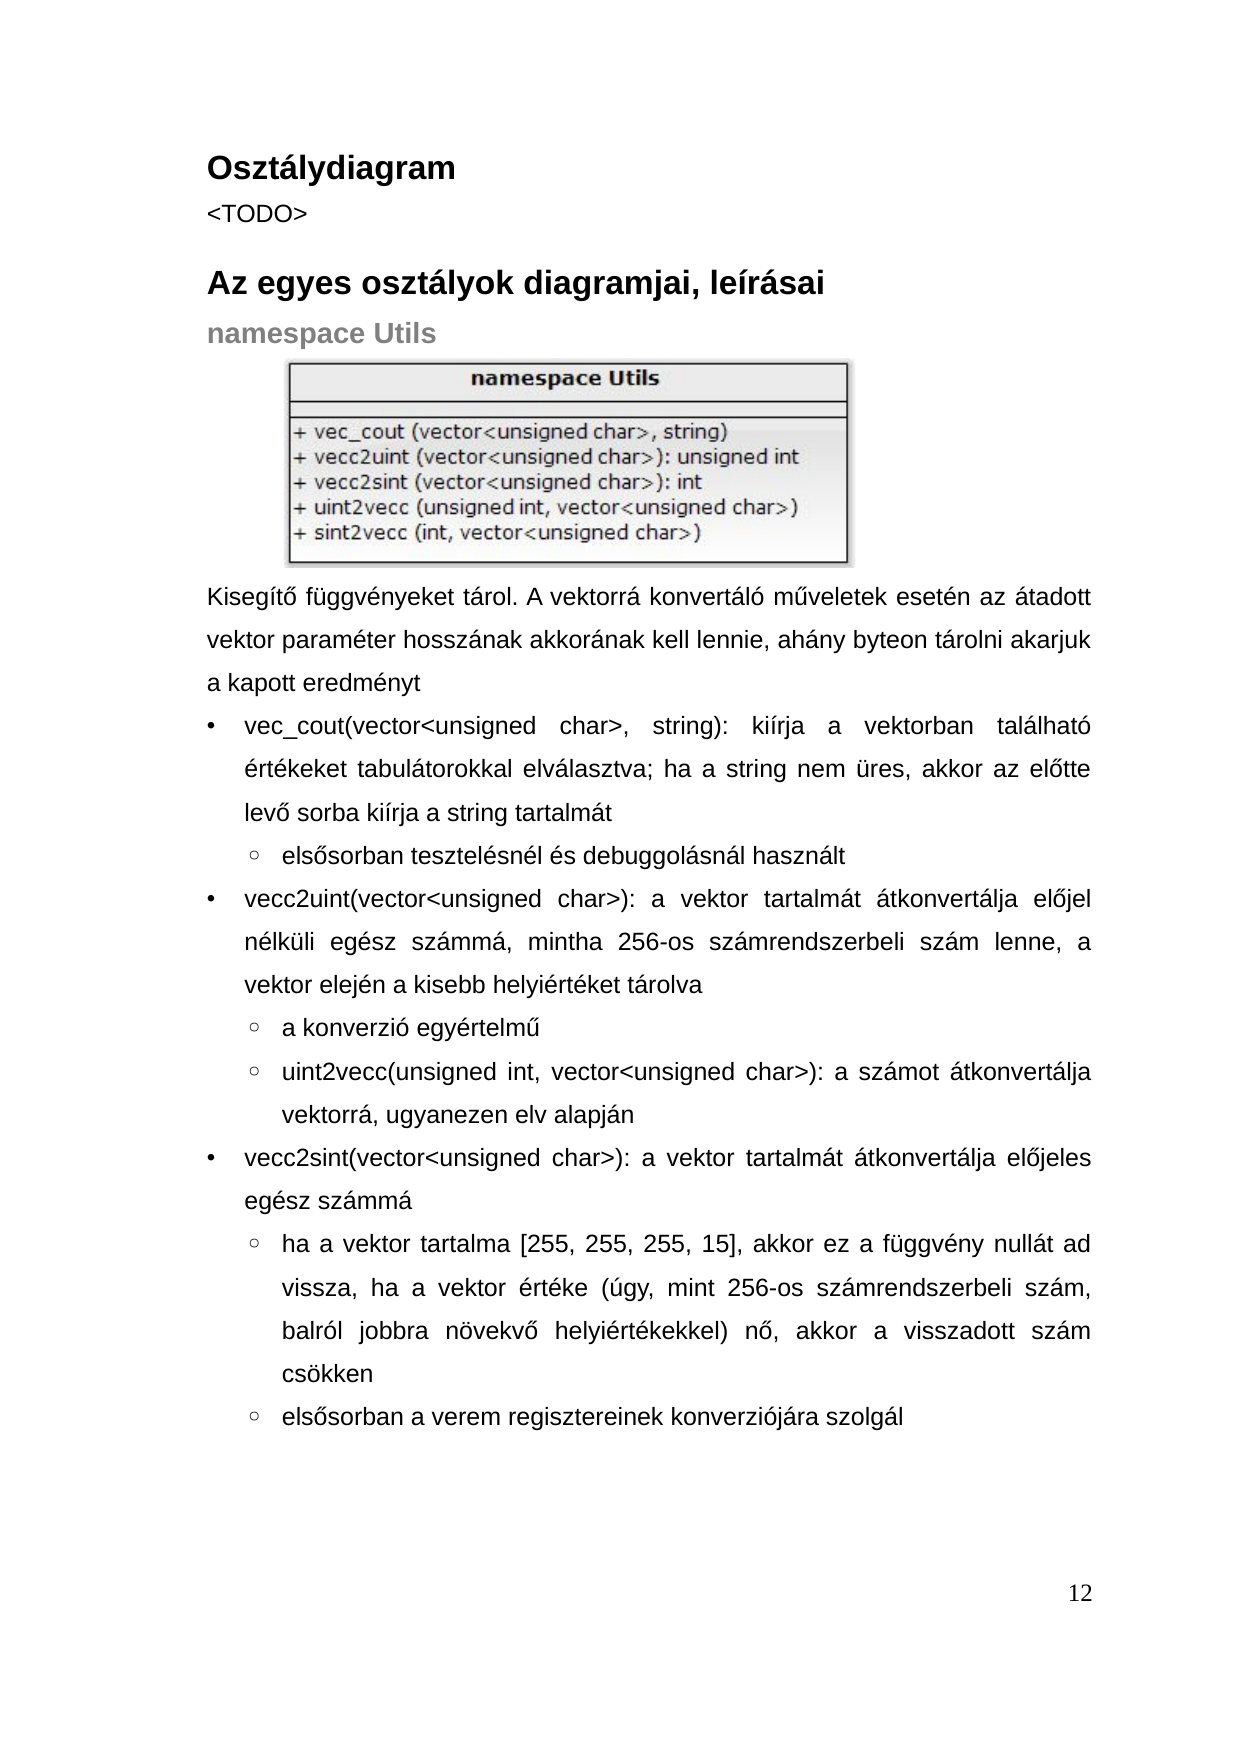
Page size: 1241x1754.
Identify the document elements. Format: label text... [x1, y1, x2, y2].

list uint2vecc(unsigned int, vector<unsigned char>): a számot átkonvertálja vektorrá, ugyanezen elv alapján [244, 1057, 1093, 1128]
list elsősorban a verem regisztereinek konverziójára szolgál [244, 1402, 1093, 1431]
text <TODO> [207, 199, 1093, 227]
subtitle Osztálydiagram [207, 148, 1093, 186]
list vecc2uint(vector<unsigned char>): a vektor tartalmát átkonvertálja előjel nélküli egész számmá, mintha 256-os számrendszerbeli szám lenne, a vektor elején a kisebb helyiértéket tárolva [207, 884, 1093, 999]
text Kisegítő függvényeket tárol. A vektorrá konvertáló műveletek esetén az átadott vektor paraméter hosszának akkorának kell lennie, ahány byteon tárolni akarjuk a kapott eredményt [207, 568, 1093, 697]
list vecc2sint(vector<unsigned char>): a vektor tartalmát átkonvertálja előjeles egész számmá [207, 1143, 1093, 1215]
list elsősorban tesztelésnél és debuggolásnál használt [244, 841, 1093, 869]
picture [283, 358, 856, 568]
subtitle namespace Utils [207, 316, 1093, 349]
list ha a vektor tartalma [255, 255, 255, 15], akkor ez a függvény nullát ad vissza, ha a vektor értéke (úgy, mint 256-os számrendszerbeli szám, balról jobbra növekvő helyiértékekkel) nő, akkor a visszadott szám csökken [244, 1229, 1093, 1387]
list a konverzió egyértelmű [244, 1013, 1093, 1042]
list vec_cout(vector<unsigned char>, string): kiírja a vektorban található értékeket tabulátorokkal elválasztva; ha a string nem üres, akkor az előtte levő sorba kiírja a string tartalmát [207, 711, 1093, 826]
subtitle Az egyes osztályok diagramjai, leírásai [207, 263, 1093, 301]
